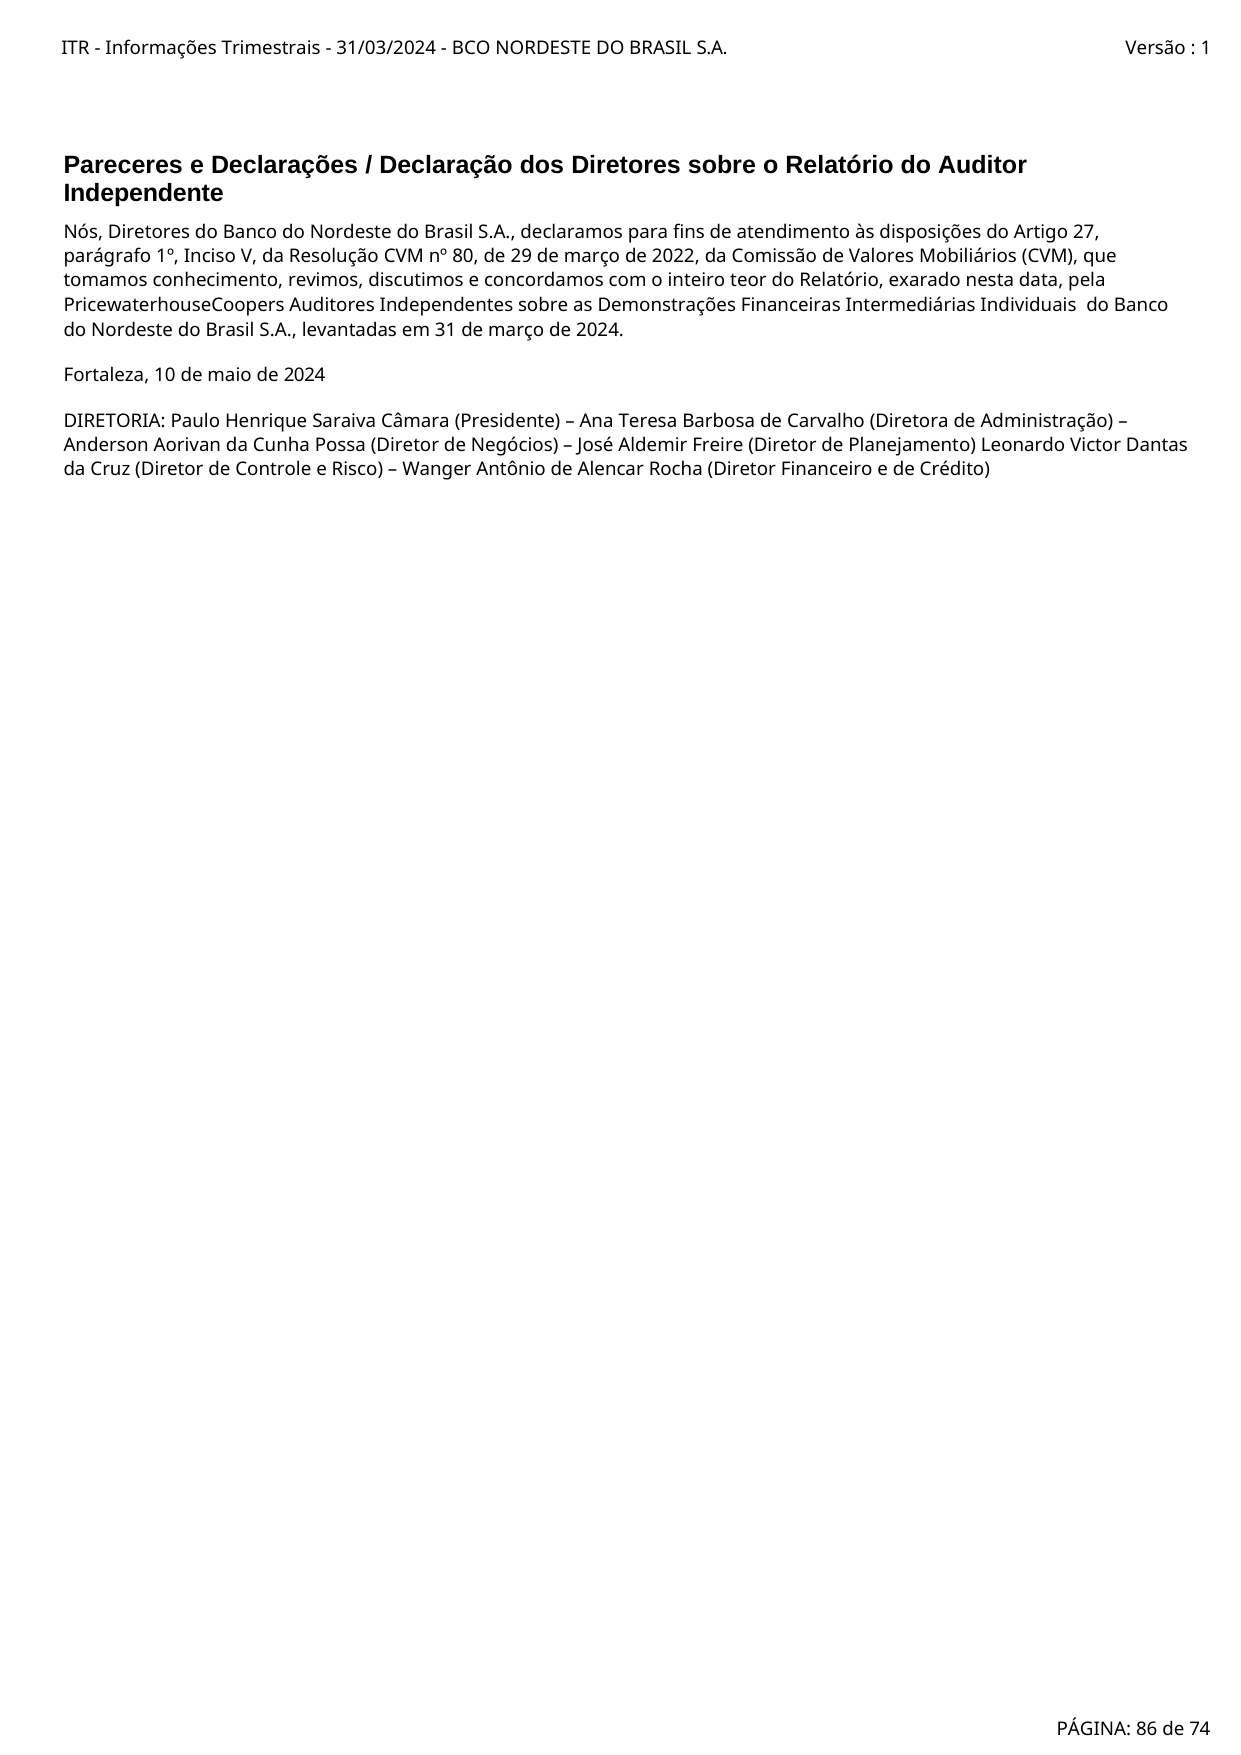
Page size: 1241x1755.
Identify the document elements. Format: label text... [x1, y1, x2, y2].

subtitle Pareceres e Declarações / Declaração dos Diretores sobre o Relatório do Auditor Independente [63, 151, 1178, 206]
text Nós, Diretores do Banco do Nordeste do Brasil S.A., declaramos para fins de atendimento às disposições do Artigo 27, parágrafo 1º, Inciso V, da Resolução CVM nº 80, de 29 de março de 2022, da Comissão de Valores Mobiliários (CVM), que tomamos conhecimento, revimos, discutimos e concordamos com o inteiro teor do Relatório, exarado nesta data, pela PricewaterhouseCoopers Auditores Independentes sobre as Demonstrações Financeiras Intermediárias Individuais do Banco do Nordeste do Brasil S.A., levantadas em 31 de março de 2024. [63, 218, 1185, 341]
text DIRETORIA: Paulo Henrique Saraiva Câmara (Presidente) – Ana Teresa Barbosa de Carvalho (Diretora de Administração) – Anderson Aorivan da Cunha Possa (Diretor de Negócios) – José Aldemir Freire (Diretor de Planejamento) Leonardo Victor Dantas da Cruz (Diretor de Controle e Risco) – Wanger Antônio de Alencar Rocha (Diretor Financeiro e de Crédito) [63, 408, 1190, 481]
text Fortaleza, 10 de maio de 2024 [63, 361, 1201, 387]
